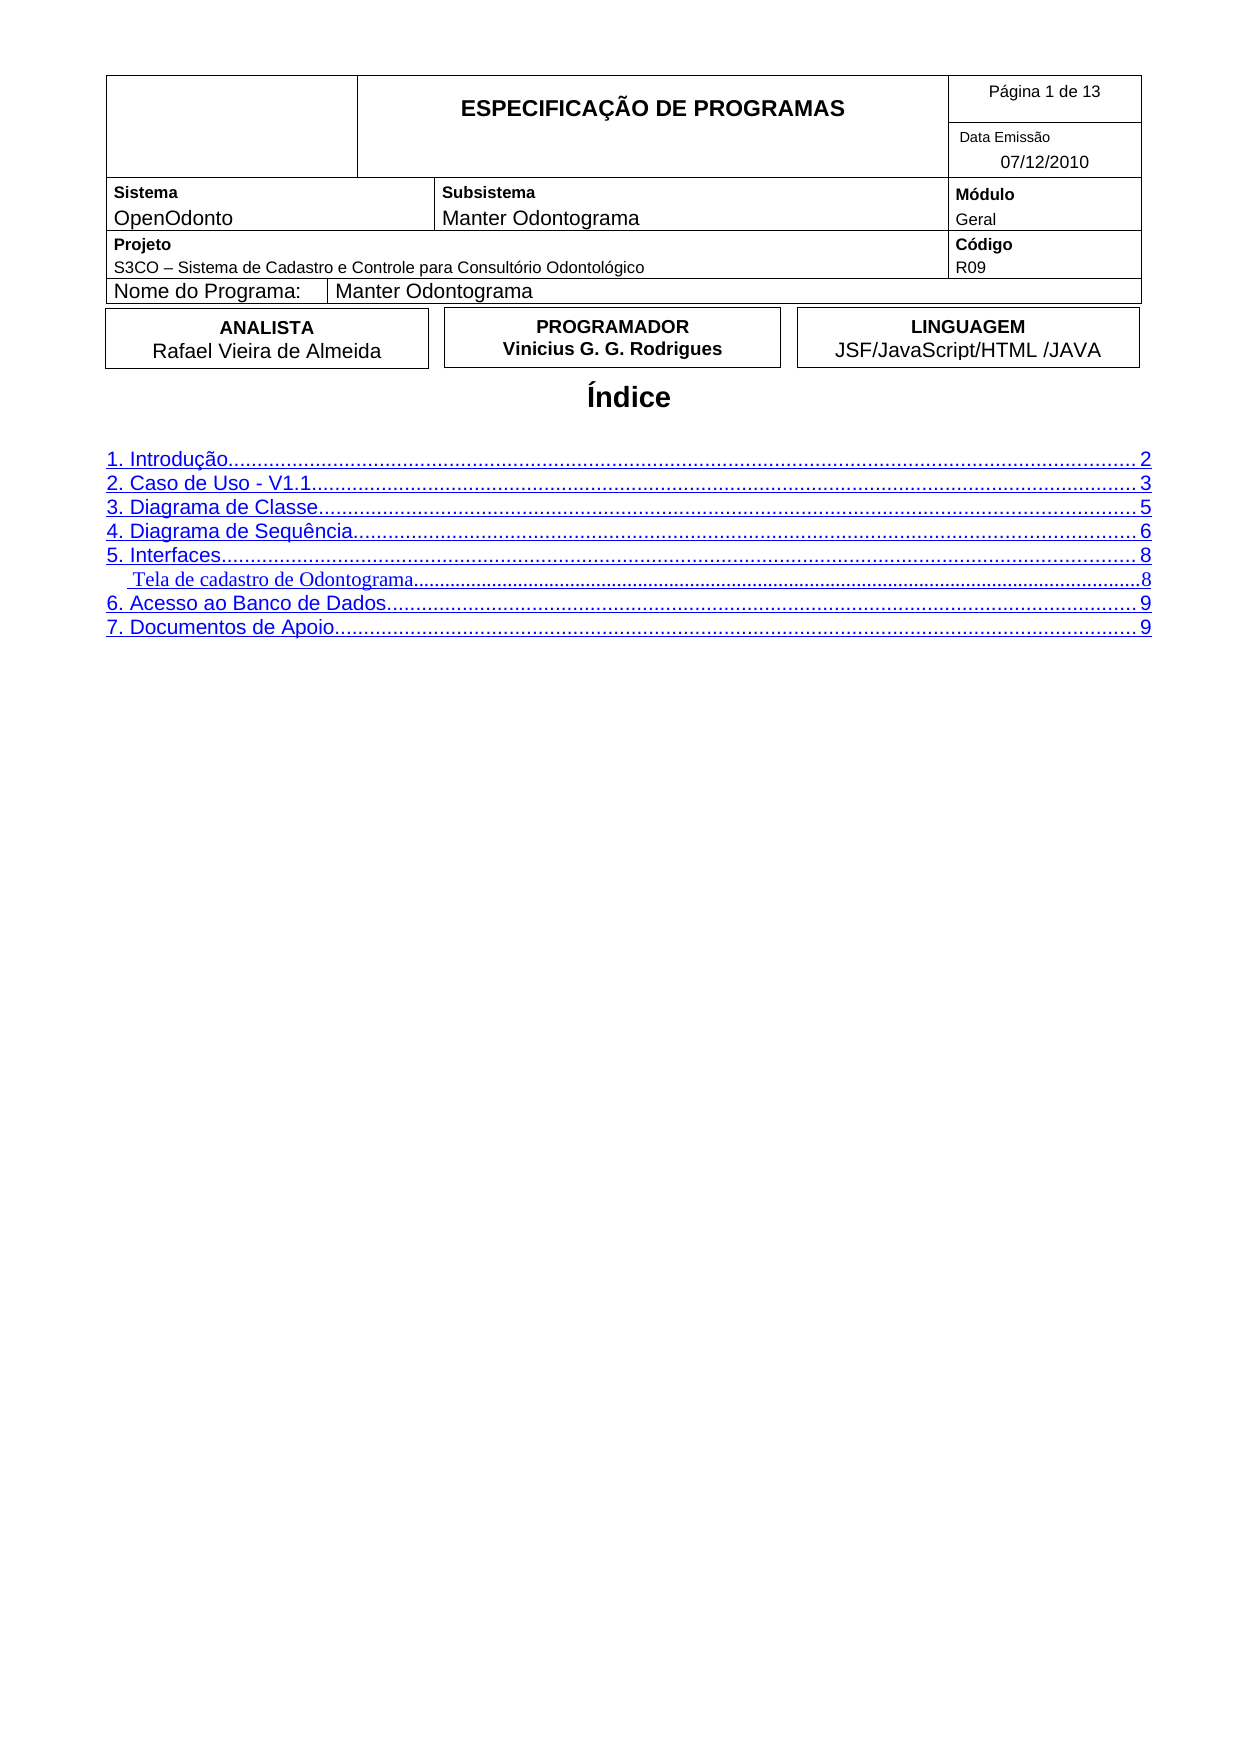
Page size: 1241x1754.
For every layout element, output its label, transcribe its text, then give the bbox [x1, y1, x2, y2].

text 2. Caso de Uso - V1.1 3 [106, 471, 1151, 492]
text Tela de cadastro de Odontograma 8 [127, 567, 1151, 588]
text 1. Introdução 2 [106, 447, 1151, 468]
text 3. Diagrama de Classe 5 [106, 495, 1151, 516]
text 4. Diagrama de Sequência 6 [106, 519, 1151, 540]
text 7. Documentos de Apoio 9 [106, 615, 1151, 636]
text 6. Acesso ao Banco de Dados 9 [106, 591, 1151, 612]
subtitle Índice [106, 380, 1151, 414]
text 5. Interfaces 8 [106, 543, 1151, 564]
